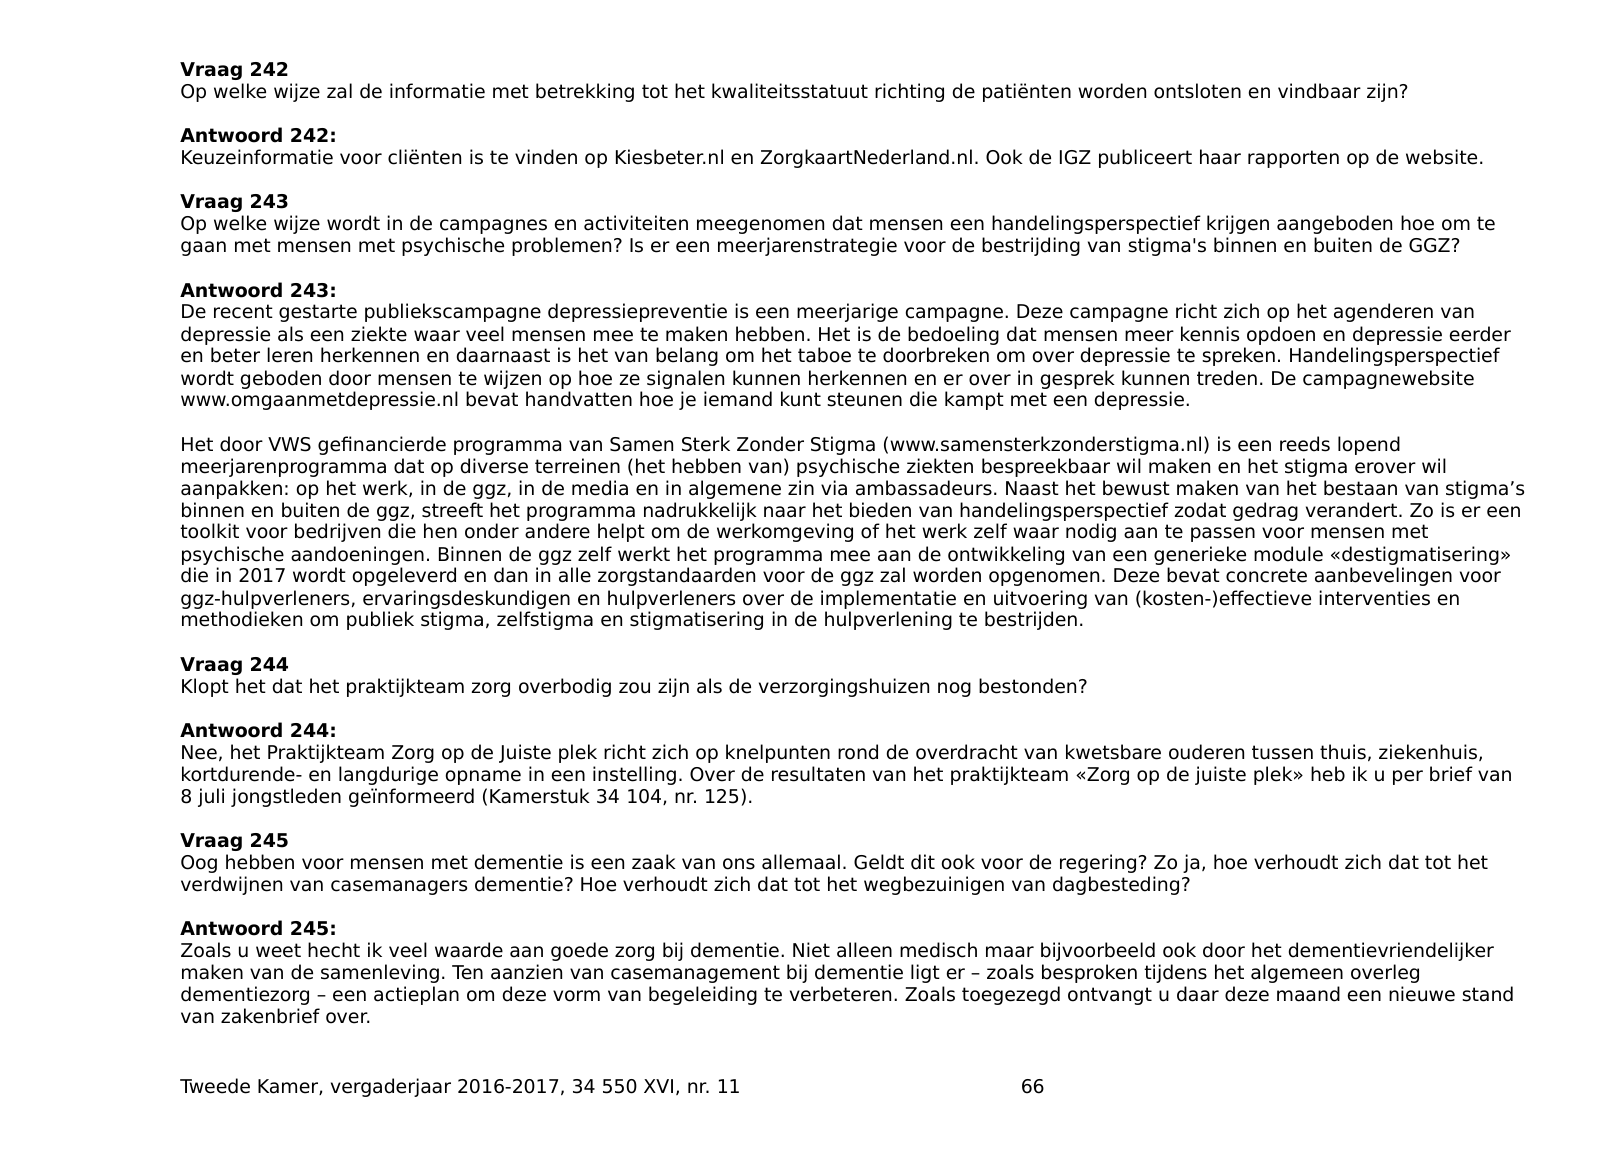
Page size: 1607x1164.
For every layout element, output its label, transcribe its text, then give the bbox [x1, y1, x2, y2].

text Op welke wijze wordt in de campagnes en activiteiten meegenomen dat mensen een handelingsperspectief krijgen aangeboden hoe om te gaan met mensen met psychische problemen? Is er een meerjarenstrategie voor de bestrijding van stigma's binnen en buiten de GGZ? [180, 213, 1529, 257]
text Op welke wijze zal de informatie met betrekking tot het kwaliteitsstatuut richting de patiënten worden ontsloten en vindbaar zijn? [180, 81, 1529, 103]
text Oog hebben voor mensen met dementie is een zaak van ons allemaal. Geldt dit ook voor de regering? Zo ja, hoe verhoudt zich dat tot het verdwijnen van casemanagers dementie? Hoe verhoudt zich dat tot het wegbezuinigen van dagbesteding? [180, 852, 1529, 896]
text Vraag 242 [180, 59, 1529, 81]
text Zoals u weet hecht ik veel waarde aan goede zorg bij dementie. Niet alleen medisch maar bijvoorbeeld ook door het dementievriendelijker maken van de samenleving. Ten aanzien van casemanagement bij dementie ligt er – zoals besproken tijdens het algemeen overleg dementiezorg – een actieplan om deze vorm van begeleiding te verbeteren. Zoals toegezegd ontvangt u daar deze maand een nieuwe stand van zakenbrief over. [180, 940, 1529, 1028]
text Vraag 245 [180, 830, 1529, 852]
text Vraag 244 [180, 653, 1529, 676]
text Antwoord 243: [180, 279, 1529, 301]
text Antwoord 245: [180, 918, 1529, 940]
text Antwoord 242: [180, 125, 1529, 147]
text Nee, het Praktijkteam Zorg op de Juiste plek richt zich op knelpunten rond de overdracht van kwetsbare ouderen tussen thuis, ziekenhuis, kortdurende- en langdurige opname in een instelling. Over de resultaten van het praktijkteam «Zorg op de juiste plek» heb ik u per brief van 8 juli jongstleden geïnformeerd (Kamerstuk 34 104, nr. 125). [180, 742, 1529, 808]
text Antwoord 244: [180, 720, 1529, 742]
text Het door VWS gefinancierde programma van Samen Sterk Zonder Stigma (www.samensterkzonderstigma.nl) is een reeds lopend meerjarenprogramma dat op diverse terreinen (het hebben van) psychische ziekten bespreekbaar wil maken en het stigma erover wil aanpakken: op het werk, in de ggz, in de media en in algemene zin via ambassadeurs. Naast het bewust maken van het bestaan van stigma’s binnen en buiten de ggz, streeft het programma nadrukkelijk naar het bieden van handelingsperspectief zodat gedrag verandert. Zo is er een toolkit voor bedrijven die hen onder andere helpt om de werkomgeving of het werk zelf waar nodig aan te passen voor mensen met psychische aandoeningen. Binnen de ggz zelf werkt het programma mee aan de ontwikkeling van een generieke module «destigmatisering» die in 2017 wordt opgeleverd en dan in alle zorgstandaarden voor de ggz zal worden opgenomen. Deze bevat concrete aanbevelingen voor ggz-hulpverleners, ervaringsdeskundigen en hulpverleners over de implementatie en uitvoering van (kosten-)effectieve interventies en methodieken om publiek stigma, zelfstigma en stigmatisering in de hulpverlening te bestrijden. [180, 433, 1529, 631]
text Klopt het dat het praktijkteam zorg overbodig zou zijn als de verzorgingshuizen nog bestonden? [180, 676, 1529, 697]
text Keuzeinformatie voor cliënten is te vinden op Kiesbeter.nl en ZorgkaartNederland.nl. Ook de IGZ publiceert haar rapporten op de website. [180, 147, 1529, 169]
text Vraag 243 [180, 191, 1529, 213]
text De recent gestarte publiekscampagne depressiepreventie is een meerjarige campagne. Deze campagne richt zich op het agenderen van depressie als een ziekte waar veel mensen mee te maken hebben. Het is de bedoeling dat mensen meer kennis opdoen en depressie eerder en beter leren herkennen en daarnaast is het van belang om het taboe te doorbreken om over depressie te spreken. Handelingsperspectief wordt geboden door mensen te wijzen op hoe ze signalen kunnen herkennen en er over in gesprek kunnen treden. De campagnewebsite www.omgaanmetdepressie.nl bevat handvatten hoe je iemand kunt steunen die kampt met een depressie. [180, 301, 1529, 411]
